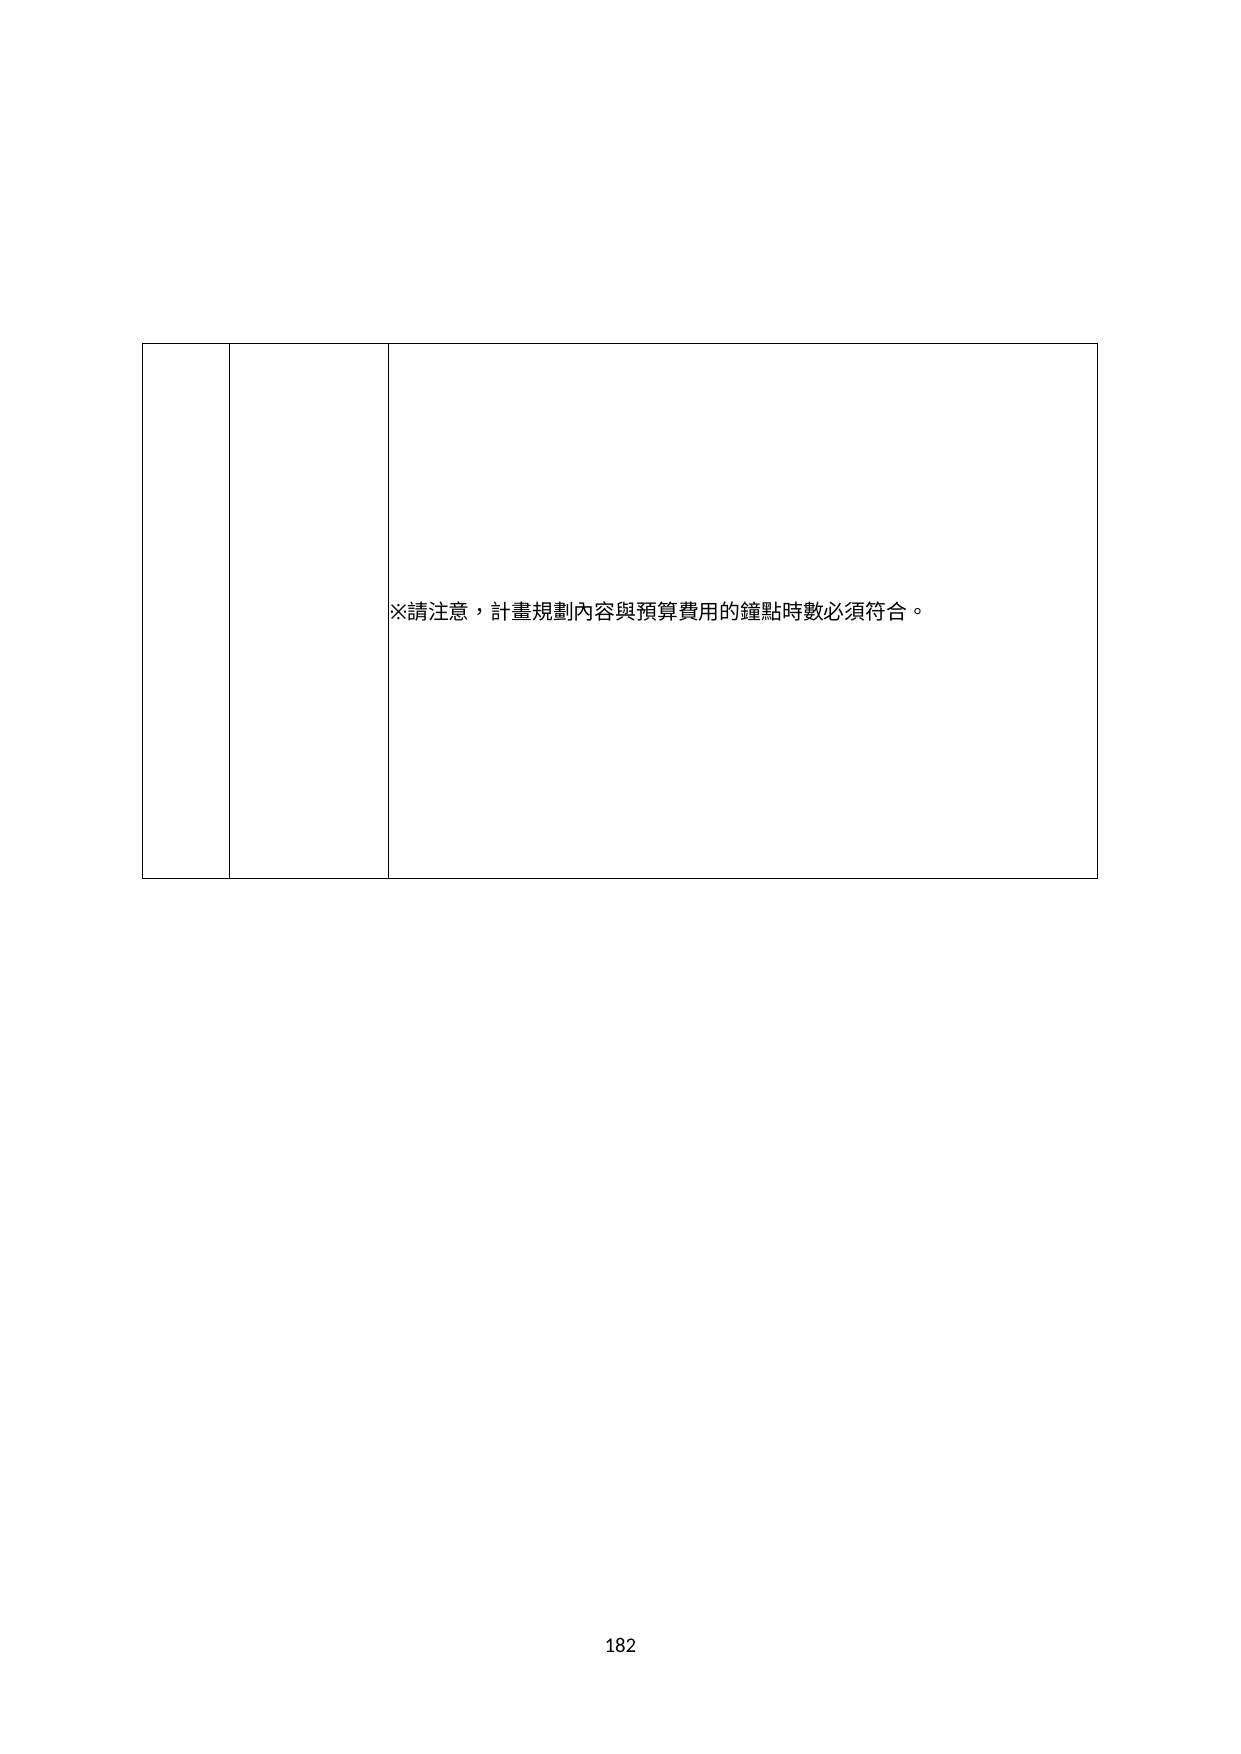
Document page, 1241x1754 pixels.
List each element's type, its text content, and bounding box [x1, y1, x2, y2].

table_cell ※請注意，計畫規劃內容與預算費用的鐘點時數必須符合。 [389, 344, 1097, 878]
table_cell [230, 344, 388, 878]
table_cell [143, 344, 229, 878]
